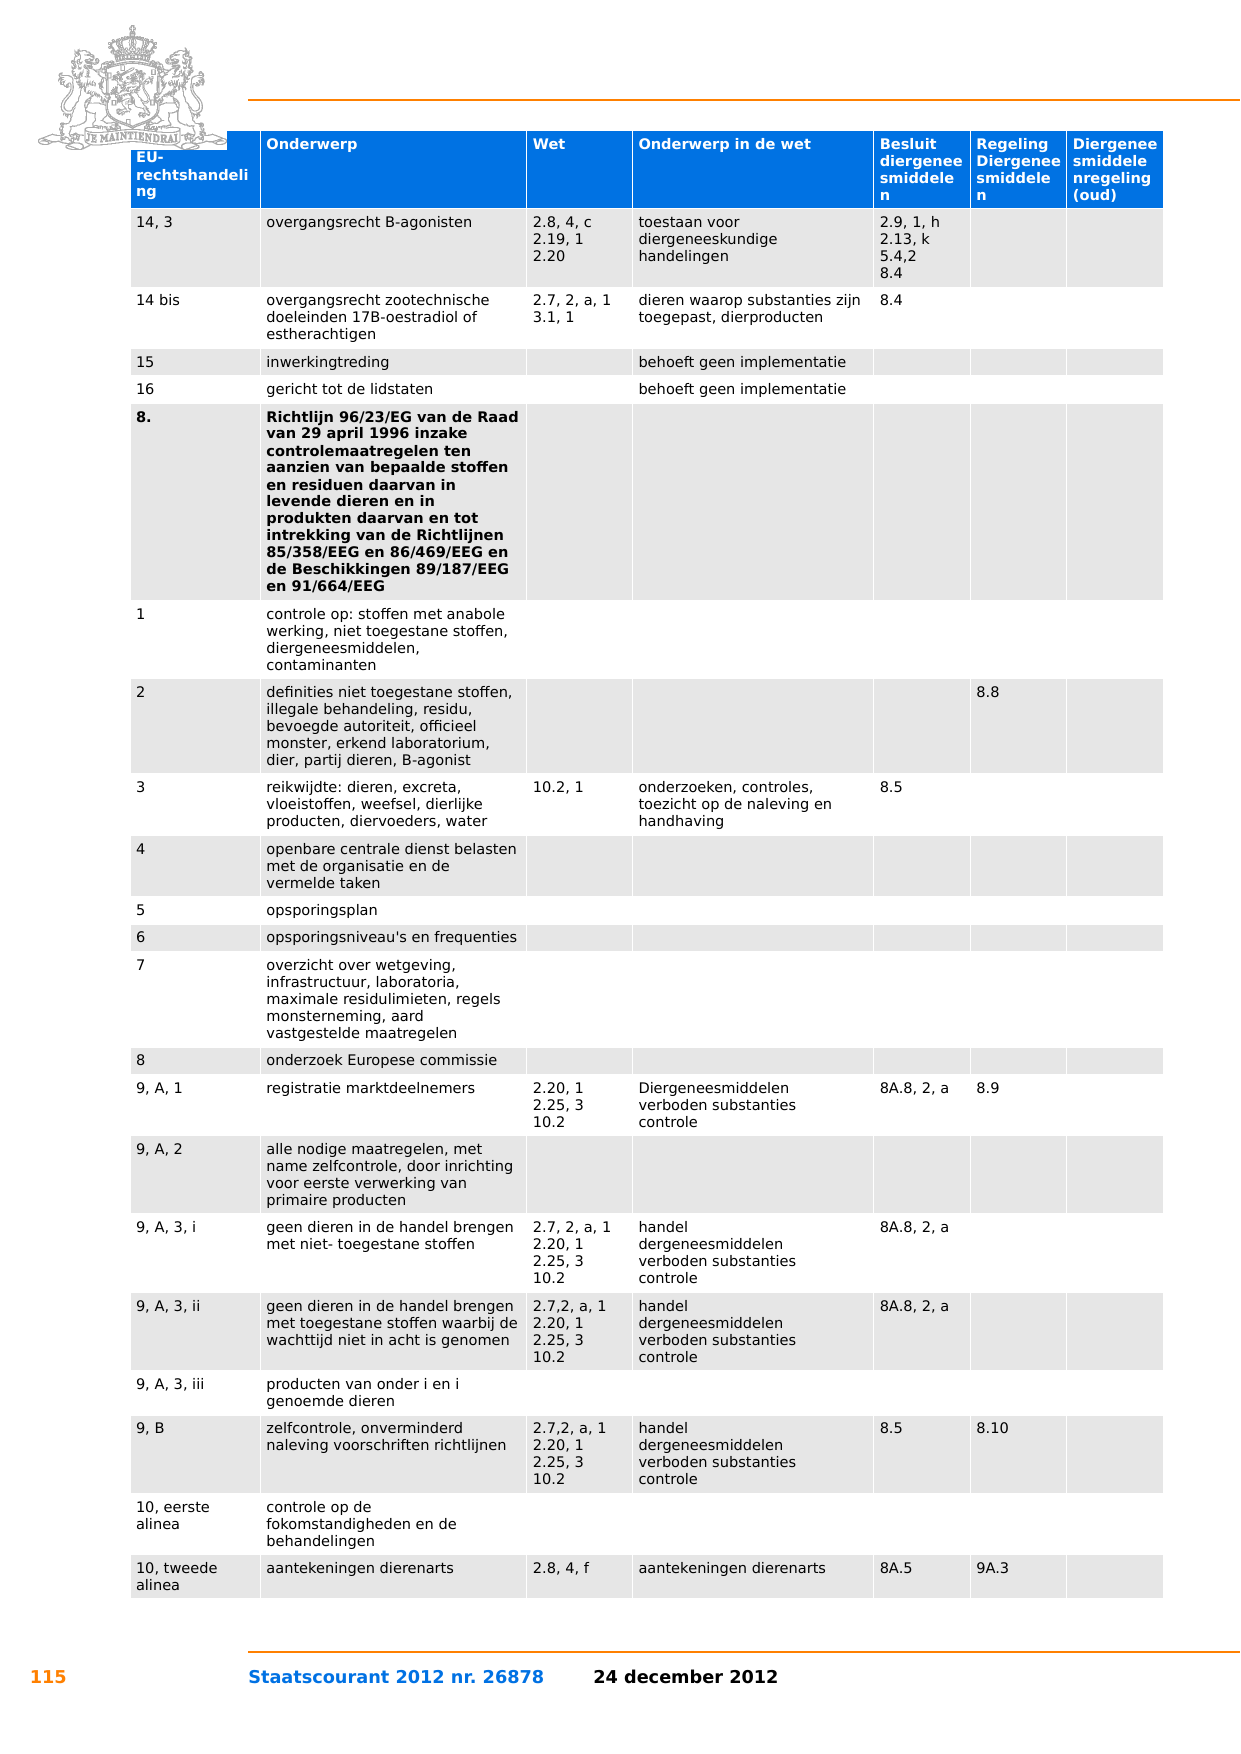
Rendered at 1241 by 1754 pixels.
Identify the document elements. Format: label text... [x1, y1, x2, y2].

table_cell behoeft geen implementatie [633, 349, 873, 375]
table_cell 9, B [131, 1416, 260, 1493]
table_cell 14, 3 [131, 209, 260, 287]
table_cell [971, 1371, 1066, 1414]
table_cell [1067, 775, 1163, 835]
table_cell 6 [131, 925, 260, 951]
table_cell 2.20, 1 2.25, 3 10.2 [527, 1075, 632, 1135]
table_cell Diergeneesmiddelen verboden substanties controle [633, 1075, 873, 1135]
table_cell definities niet toegestane stoffen, illegale behandeling, residu, bevoegde autoriteit, officieel monster, erkend laboratorium, dier, partij dieren, B-agonist [261, 679, 526, 773]
table_cell 10, tweede alinea [131, 1555, 260, 1598]
table_cell [971, 209, 1066, 287]
table_cell [1067, 1215, 1163, 1292]
table_cell aantekeningen dierenarts [633, 1555, 873, 1598]
table_cell 8.5 [874, 1416, 970, 1493]
table_cell 8.4 [874, 288, 970, 348]
picture [38, 25, 227, 150]
table_cell [1067, 1416, 1163, 1493]
table_header EU-rechtshandeling [131, 131, 260, 208]
table_cell inwerkingtreding [261, 349, 526, 375]
table_cell [971, 952, 1066, 1046]
table_cell [971, 775, 1066, 835]
table_cell [633, 1048, 873, 1074]
table_cell [633, 404, 873, 600]
table_cell 3 [131, 775, 260, 835]
table_cell [527, 404, 632, 600]
table_cell [971, 404, 1066, 600]
table_cell 2 [131, 679, 260, 773]
table_cell 10.2, 1 [527, 775, 632, 835]
table_cell [527, 925, 632, 951]
table_cell [874, 404, 970, 600]
table_cell [1067, 1048, 1163, 1074]
table_cell [971, 376, 1066, 403]
table_header Onderwerp [261, 131, 526, 208]
table_header Diergeneesmiddelenregeling (oud) [1067, 131, 1163, 208]
table_cell onderzoek Europese commissie [261, 1048, 526, 1074]
table_cell 2.7, 2, a, 1 2.20, 1 2.25, 3 10.2 [527, 1215, 632, 1292]
table_cell 9, A, 3, ii [131, 1293, 260, 1370]
table_cell [633, 601, 873, 678]
table_cell [1067, 288, 1163, 348]
table_cell [971, 836, 1066, 896]
table_cell 2.9, 1, h 2.13, k 5.4,2 8.4 [874, 209, 970, 287]
table_cell 7 [131, 952, 260, 1046]
table_cell [874, 1494, 970, 1554]
table_cell [527, 679, 632, 773]
table_cell [1067, 679, 1163, 773]
table_cell gericht tot de lidstaten [261, 376, 526, 403]
table_cell 8A.8, 2, a [874, 1293, 970, 1370]
table_cell 8.5 [874, 775, 970, 835]
table_cell handel dergeneesmiddelen verboden substanties controle [633, 1416, 873, 1493]
table_cell [633, 925, 873, 951]
table_cell openbare centrale dienst belasten met de organisatie en de vermelde taken [261, 836, 526, 896]
table_cell controle op de fokomstandigheden en de behandelingen [261, 1494, 526, 1554]
table_cell geen dieren in de handel brengen met toegestane stoffen waarbij de wachttijd niet in acht is genomen [261, 1293, 526, 1370]
table_cell [1067, 1136, 1163, 1213]
table_cell [633, 952, 873, 1046]
table_cell [527, 1136, 632, 1213]
table_cell 8A.8, 2, a [874, 1075, 970, 1135]
table_cell [1067, 1555, 1163, 1598]
table_cell [1067, 897, 1163, 924]
table_cell 16 [131, 376, 260, 403]
table_cell [633, 679, 873, 773]
table_cell [1067, 376, 1163, 403]
table_cell 2.8, 4, c 2.19, 1 2.20 [527, 209, 632, 287]
table_cell 9, A, 3, iii [131, 1371, 260, 1414]
table_cell 9, A, 2 [131, 1136, 260, 1213]
table_cell [874, 679, 970, 773]
table_cell overgangsrecht zootechnische doeleinden 17B-oestradiol of estherachtigen [261, 288, 526, 348]
table_cell [1067, 925, 1163, 951]
table_cell producten van onder i en i genoemde dieren [261, 1371, 526, 1414]
table_cell 10, eerste alinea [131, 1494, 260, 1554]
table_cell 8A.8, 2, a [874, 1215, 970, 1292]
table_cell 8 [131, 1048, 260, 1074]
table_cell 14 bis [131, 288, 260, 348]
table_cell controle op: stoffen met anabole werking, niet toegestane stoffen, diergeneesmiddelen, contaminanten [261, 601, 526, 678]
table_cell opsporingsniveau's en frequenties [261, 925, 526, 951]
table_cell [874, 1048, 970, 1074]
table_cell 2.7,2, a, 1 2.20, 1 2.25, 3 10.2 [527, 1416, 632, 1493]
table_cell [1067, 952, 1163, 1046]
table_cell onderzoeken, controles, toezicht op de naleving en handhaving [633, 775, 873, 835]
table_cell [1067, 1293, 1163, 1370]
table_cell [1067, 349, 1163, 375]
table_cell [874, 1136, 970, 1213]
table_cell Richtlijn 96/23/EG van de Raad van 29 april 1996 inzake controlemaatregelen ten aanzien van bepaalde stoffen en residuen daarvan in levende dieren en in produkten daarvan en tot intrekking van de Richtlijnen 85/358/EEG en 86/469/EEG en de Beschikkingen 89/187/EEG en 91/664/EEG [261, 404, 526, 600]
table_cell [1067, 836, 1163, 896]
table_cell [1067, 1494, 1163, 1554]
table_cell [874, 349, 970, 375]
table_cell 8.9 [971, 1075, 1066, 1135]
table_cell 1 [131, 601, 260, 678]
table_cell [527, 376, 632, 403]
table_cell [1067, 404, 1163, 600]
table_cell [527, 1371, 632, 1414]
table_cell 8A.5 [874, 1555, 970, 1598]
table_cell [527, 349, 632, 375]
table_cell 15 [131, 349, 260, 375]
table_cell [633, 1136, 873, 1213]
table_cell [971, 1136, 1066, 1213]
table_cell 9, A, 1 [131, 1075, 260, 1135]
table_cell [633, 836, 873, 896]
table_header Besluit diergeneesmiddelen [874, 131, 970, 208]
table_cell 9, A, 3, i [131, 1215, 260, 1292]
table_cell [527, 1494, 632, 1554]
table_cell behoeft geen implementatie [633, 376, 873, 403]
table_cell 8.10 [971, 1416, 1066, 1493]
table_cell zelfcontrole, onverminderd naleving voorschriften richtlijnen [261, 1416, 526, 1493]
table_header Regeling Diergeneesmiddelen [971, 131, 1066, 208]
table_cell [527, 897, 632, 924]
table_cell overzicht over wetgeving, infrastructuur, laboratoria, maximale residulimieten, regels monsterneming, aard vastgestelde maatregelen [261, 952, 526, 1046]
table_cell 4 [131, 836, 260, 896]
table_cell [971, 601, 1066, 678]
table_cell overgangsrecht B-agonisten [261, 209, 526, 287]
table_cell 2.7, 2, a, 1 3.1, 1 [527, 288, 632, 348]
table_cell [971, 1215, 1066, 1292]
table_cell geen dieren in de handel brengen met niet- toegestane stoffen [261, 1215, 526, 1292]
table_cell [633, 1494, 873, 1554]
table_cell alle nodige maatregelen, met name zelfcontrole, door inrichting voor eerste verwerking van primaire producten [261, 1136, 526, 1213]
table_cell reikwijdte: dieren, excreta, vloeistoffen, weefsel, dierlijke producten, diervoeders, water [261, 775, 526, 835]
table_cell [1067, 1371, 1163, 1414]
table_cell [874, 952, 970, 1046]
table_cell [971, 1494, 1066, 1554]
table_cell [971, 897, 1066, 924]
table_cell [971, 925, 1066, 951]
table_header Wet [527, 131, 632, 208]
table_cell [527, 601, 632, 678]
table_cell handel dergeneesmiddelen verboden substanties controle [633, 1215, 873, 1292]
table_header Onderwerp in de wet [633, 131, 873, 208]
table_cell aantekeningen dierenarts [261, 1555, 526, 1598]
table_cell [874, 925, 970, 951]
table_cell [874, 376, 970, 403]
table_cell 2.7,2, a, 1 2.20, 1 2.25, 3 10.2 [527, 1293, 632, 1370]
table_cell [527, 1048, 632, 1074]
table_cell [971, 1048, 1066, 1074]
table_cell [874, 836, 970, 896]
table_cell toestaan voor diergeneeskundige handelingen [633, 209, 873, 287]
table_cell dieren waarop substanties zijn toegepast, dierproducten [633, 288, 873, 348]
table_cell 2.8, 4, f [527, 1555, 632, 1598]
table_cell [527, 836, 632, 896]
table_cell [971, 1293, 1066, 1370]
table_cell 9A.3 [971, 1555, 1066, 1598]
table_cell [633, 1371, 873, 1414]
table_cell 8. [131, 404, 260, 600]
table_cell [971, 349, 1066, 375]
table_cell [874, 897, 970, 924]
table_cell registratie marktdeelnemers [261, 1075, 526, 1135]
table_cell [1067, 209, 1163, 287]
table_cell [874, 601, 970, 678]
table_cell [527, 952, 632, 1046]
table_cell [1067, 601, 1163, 678]
table_cell [1067, 1075, 1163, 1135]
table_cell [874, 1371, 970, 1414]
table_cell opsporingsplan [261, 897, 526, 924]
table_cell 8.8 [971, 679, 1066, 773]
table_cell 5 [131, 897, 260, 924]
table_cell [971, 288, 1066, 348]
table_cell [633, 897, 873, 924]
table_cell handel dergeneesmiddelen verboden substanties controle [633, 1293, 873, 1370]
